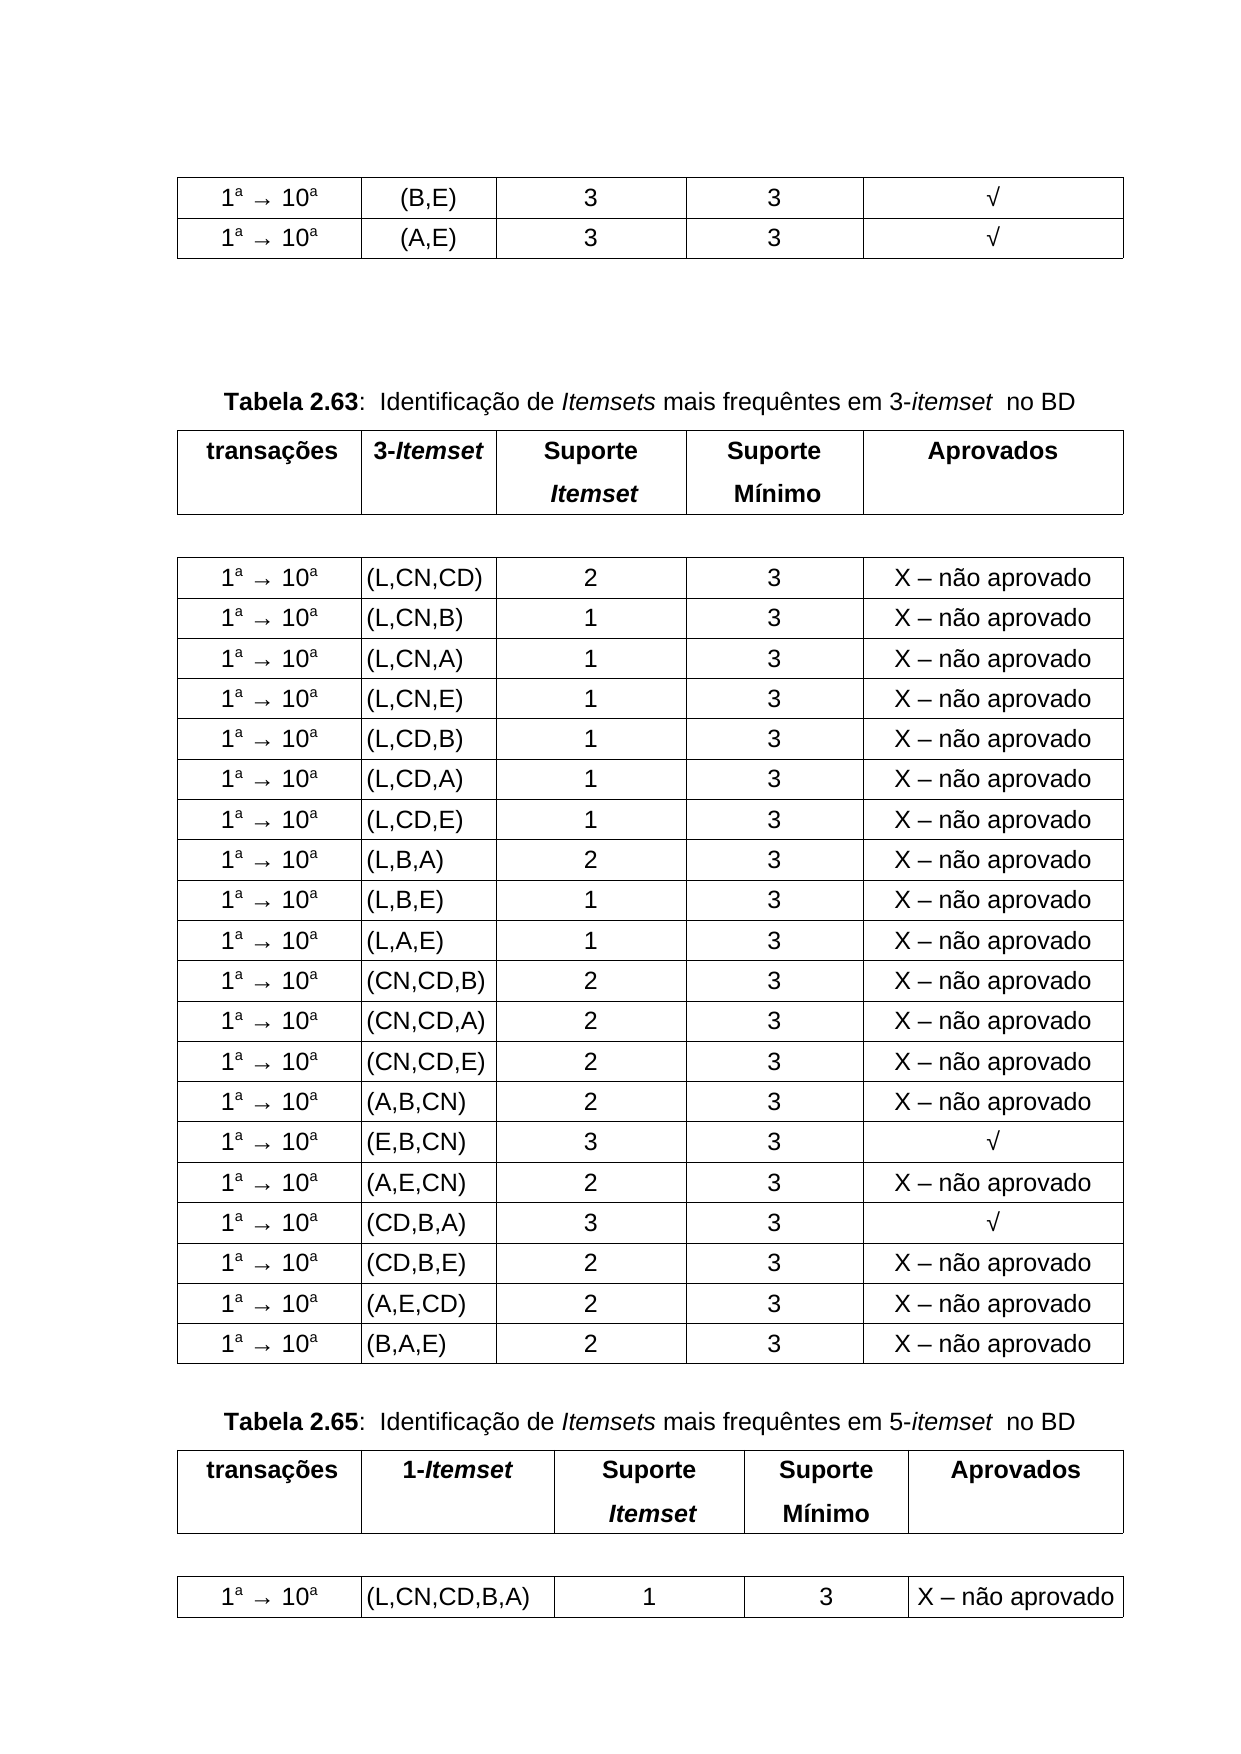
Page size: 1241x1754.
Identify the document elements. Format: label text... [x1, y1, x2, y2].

table_cell (L,A,E) [362, 921, 496, 960]
table_cell √ [864, 178, 1123, 217]
table_cell X – não aprovado [864, 1284, 1123, 1323]
table_header Aprovados [864, 431, 1123, 514]
table_cell (CD,B,E) [362, 1244, 496, 1283]
table_cell X – não aprovado [864, 1042, 1123, 1081]
table_header X – não aprovado [864, 558, 1123, 597]
table_header Suporte Itemset [497, 431, 686, 514]
table_cell 1 [497, 800, 686, 839]
table_cell 3 [497, 219, 686, 258]
table_cell (CN,CD,E) [362, 1042, 496, 1081]
table_header transações [178, 1451, 361, 1533]
table_cell 3 [687, 1002, 863, 1041]
table_cell 1a → 10a [178, 1163, 361, 1202]
table_header 2 [497, 558, 686, 597]
table_cell 3 [687, 1284, 863, 1323]
table_cell 1a → 10a [178, 599, 361, 638]
table_cell 1 [497, 599, 686, 638]
text Tabela 2.65: Identificação de Itemsets mais frequêntes em 5-itemset no BD [177, 1407, 1122, 1435]
table_cell 1 [497, 719, 686, 759]
table_cell (L,CN,B) [362, 599, 496, 638]
table_cell (E,B,CN) [362, 1122, 496, 1162]
table_cell (L,CN,A) [362, 639, 496, 678]
table_cell X – não aprovado [864, 719, 1123, 759]
table_cell 1 [497, 921, 686, 960]
table_cell 1a → 10a [178, 921, 361, 960]
table_cell 3 [687, 1122, 863, 1162]
table_cell 1a → 10a [178, 1324, 361, 1363]
table_cell (A,E,CN) [362, 1163, 496, 1202]
table_cell 3 [687, 800, 863, 839]
table_cell 3 [687, 760, 863, 799]
table_cell 1a → 10a [178, 1203, 361, 1242]
table_header (L,CN,CD,B,A) [362, 1577, 554, 1617]
table_cell X – não aprovado [864, 1002, 1123, 1041]
table_cell X – não aprovado [864, 1324, 1123, 1363]
table_cell 1a → 10a [178, 1042, 361, 1081]
table_header Suporte Mínimo [745, 1451, 908, 1533]
table_cell 3 [687, 719, 863, 759]
table_cell X – não aprovado [864, 1163, 1123, 1202]
table_cell X – não aprovado [864, 881, 1123, 920]
table_cell 1a → 10a [178, 1002, 361, 1041]
table_cell 3 [687, 639, 863, 678]
table_header 1 [555, 1577, 744, 1617]
table_cell (A,E) [362, 219, 496, 258]
table_cell X – não aprovado [864, 760, 1123, 799]
table_cell (A,B,CN) [362, 1082, 496, 1121]
table_cell 1a → 10a [178, 840, 361, 879]
table_cell 1 [497, 881, 686, 920]
table_cell 1a → 10a [178, 219, 361, 258]
table_cell X – não aprovado [864, 961, 1123, 1001]
text Tabela 2.63: Identificação de Itemsets mais frequêntes em 3-itemset no BD [177, 387, 1122, 416]
table_cell 1a → 10a [178, 1122, 361, 1162]
table_cell (L,CD,E) [362, 800, 496, 839]
table_cell 3 [497, 178, 686, 217]
table_cell (CN,CD,A) [362, 1002, 496, 1041]
table_cell (B,A,E) [362, 1324, 496, 1363]
table_header transações [178, 431, 361, 514]
table_cell 3 [497, 1203, 686, 1242]
table_cell (L,CD,A) [362, 760, 496, 799]
table_cell 1 [497, 639, 686, 678]
table_cell X – não aprovado [864, 921, 1123, 960]
table_header 1a → 10a [178, 1577, 361, 1617]
table_header (L,CN,CD) [362, 558, 496, 597]
table_cell 1 [497, 760, 686, 799]
table_cell (B,E) [362, 178, 496, 217]
table_cell 1a → 10a [178, 961, 361, 1001]
table_cell X – não aprovado [864, 639, 1123, 678]
table_header 1-Itemset [362, 1451, 554, 1533]
table_cell 2 [497, 1163, 686, 1202]
table_cell 1a → 10a [178, 1082, 361, 1121]
table_cell X – não aprovado [864, 800, 1123, 839]
table_cell 2 [497, 1324, 686, 1363]
table_cell 2 [497, 961, 686, 1001]
table_header 1a → 10a [178, 558, 361, 597]
table_header X – não aprovado [909, 1577, 1123, 1617]
table_cell (CN,CD,B) [362, 961, 496, 1001]
table_cell (L,B,A) [362, 840, 496, 879]
table_cell 2 [497, 1284, 686, 1323]
table_cell (L,CD,B) [362, 719, 496, 759]
table_cell 2 [497, 1244, 686, 1283]
table_cell 1a → 10a [178, 639, 361, 678]
table_cell 3 [687, 1324, 863, 1363]
table_cell X – não aprovado [864, 1082, 1123, 1121]
table_cell 3 [687, 219, 863, 258]
table_header Suporte Mínimo [687, 431, 863, 514]
table_cell 1a → 10a [178, 881, 361, 920]
table_cell 3 [687, 881, 863, 920]
table_cell 1a → 10a [178, 679, 361, 718]
table_cell √ [864, 1203, 1123, 1242]
table_cell (L,B,E) [362, 881, 496, 920]
table_cell 3 [687, 1163, 863, 1202]
table_cell 1a → 10a [178, 1284, 361, 1323]
table_cell (CD,B,A) [362, 1203, 496, 1242]
table_header 3 [745, 1577, 908, 1617]
table_cell (L,CN,E) [362, 679, 496, 718]
table_cell 1 [497, 679, 686, 718]
table_cell 3 [497, 1122, 686, 1162]
table_cell X – não aprovado [864, 599, 1123, 638]
table_header Suporte Itemset [555, 1451, 744, 1533]
table_cell 3 [687, 921, 863, 960]
table_cell 3 [687, 1203, 863, 1242]
table_cell 3 [687, 840, 863, 879]
table_header 3 [687, 558, 863, 597]
table_cell 1a → 10a [178, 719, 361, 759]
table_cell 2 [497, 840, 686, 879]
table_cell 3 [687, 679, 863, 718]
table_cell 1a → 10a [178, 178, 361, 217]
table_cell (A,E,CD) [362, 1284, 496, 1323]
table_cell X – não aprovado [864, 679, 1123, 718]
table_cell 3 [687, 599, 863, 638]
table_cell 3 [687, 178, 863, 217]
table_cell X – não aprovado [864, 1244, 1123, 1283]
table_header Aprovados [909, 1451, 1123, 1533]
table_cell X – não aprovado [864, 840, 1123, 879]
table_cell 1a → 10a [178, 1244, 361, 1283]
table_header 3-Itemset [362, 431, 496, 514]
table_cell 1a → 10a [178, 760, 361, 799]
table_cell 2 [497, 1082, 686, 1121]
table_cell √ [864, 219, 1123, 258]
table_cell 3 [687, 1244, 863, 1283]
table_cell 1a → 10a [178, 800, 361, 839]
table_cell 2 [497, 1042, 686, 1081]
table_cell 2 [497, 1002, 686, 1041]
table_cell 3 [687, 1082, 863, 1121]
table_cell 3 [687, 961, 863, 1001]
table_cell 3 [687, 1042, 863, 1081]
table_cell √ [864, 1122, 1123, 1162]
